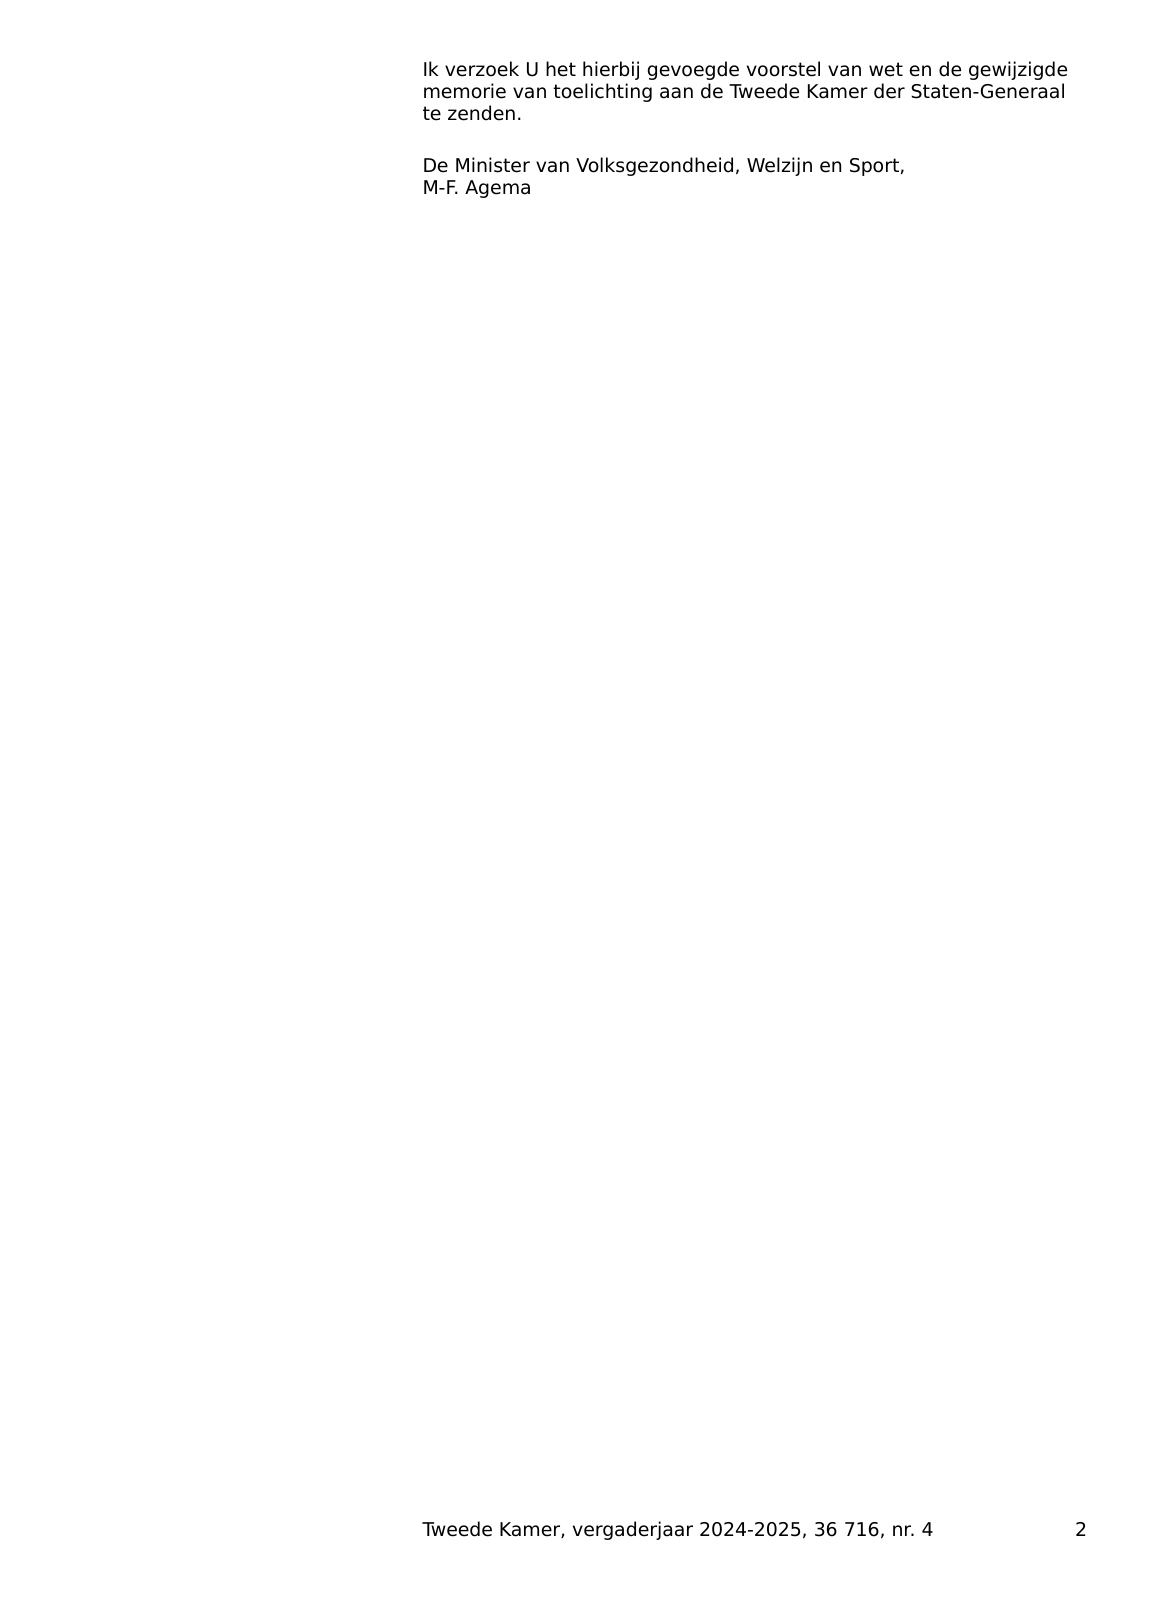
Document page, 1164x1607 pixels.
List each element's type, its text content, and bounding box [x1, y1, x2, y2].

text De Minister van Volksgezondheid, Welzijn en Sport, M-F. Agema [422, 155, 1087, 199]
text Ik verzoek U het hierbij gevoegde voorstel van wet en de gewijzigde memorie van toelichting aan de Tweede Kamer der Staten-Generaal te zenden. [422, 59, 1087, 125]
